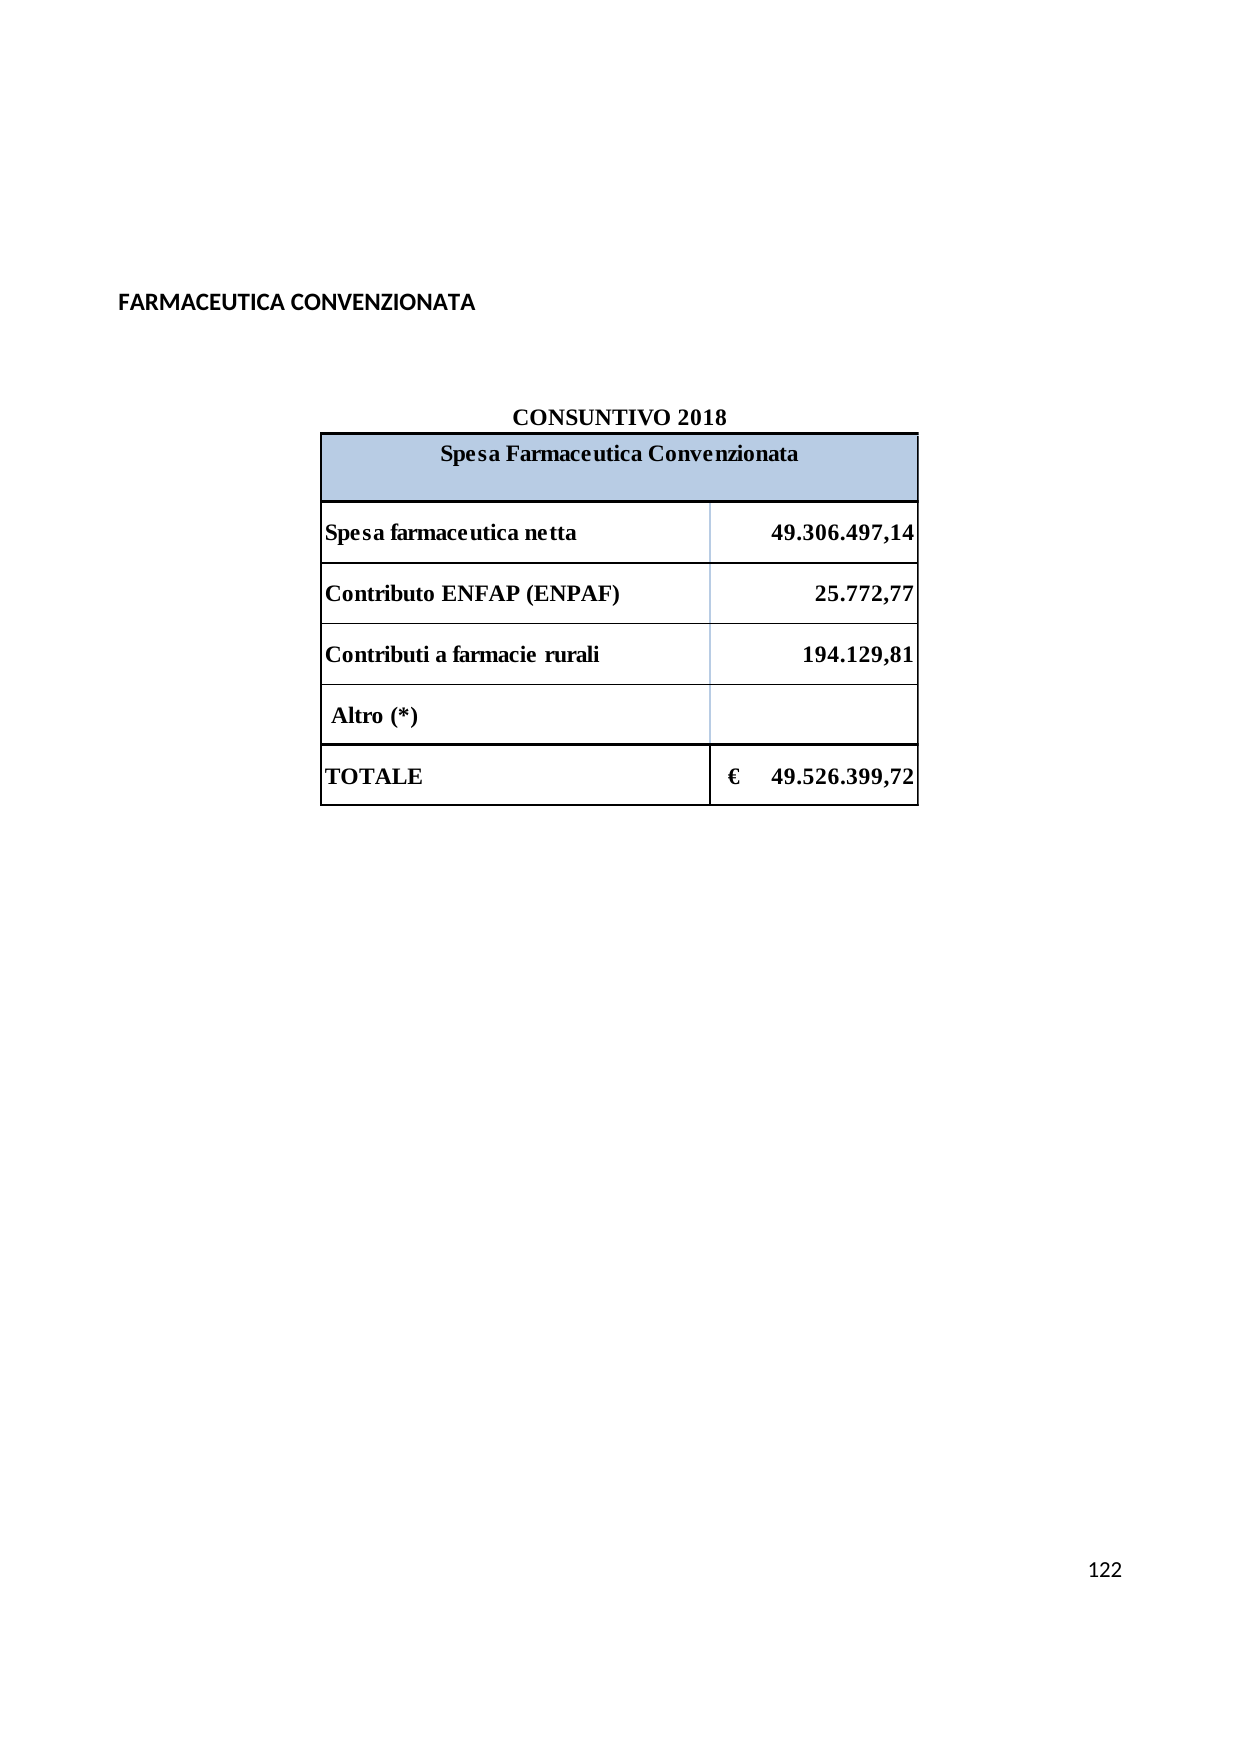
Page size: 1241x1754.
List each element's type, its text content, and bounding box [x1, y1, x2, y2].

text FARMACEUTICA CONVENZIONATA [118, 286, 1122, 316]
